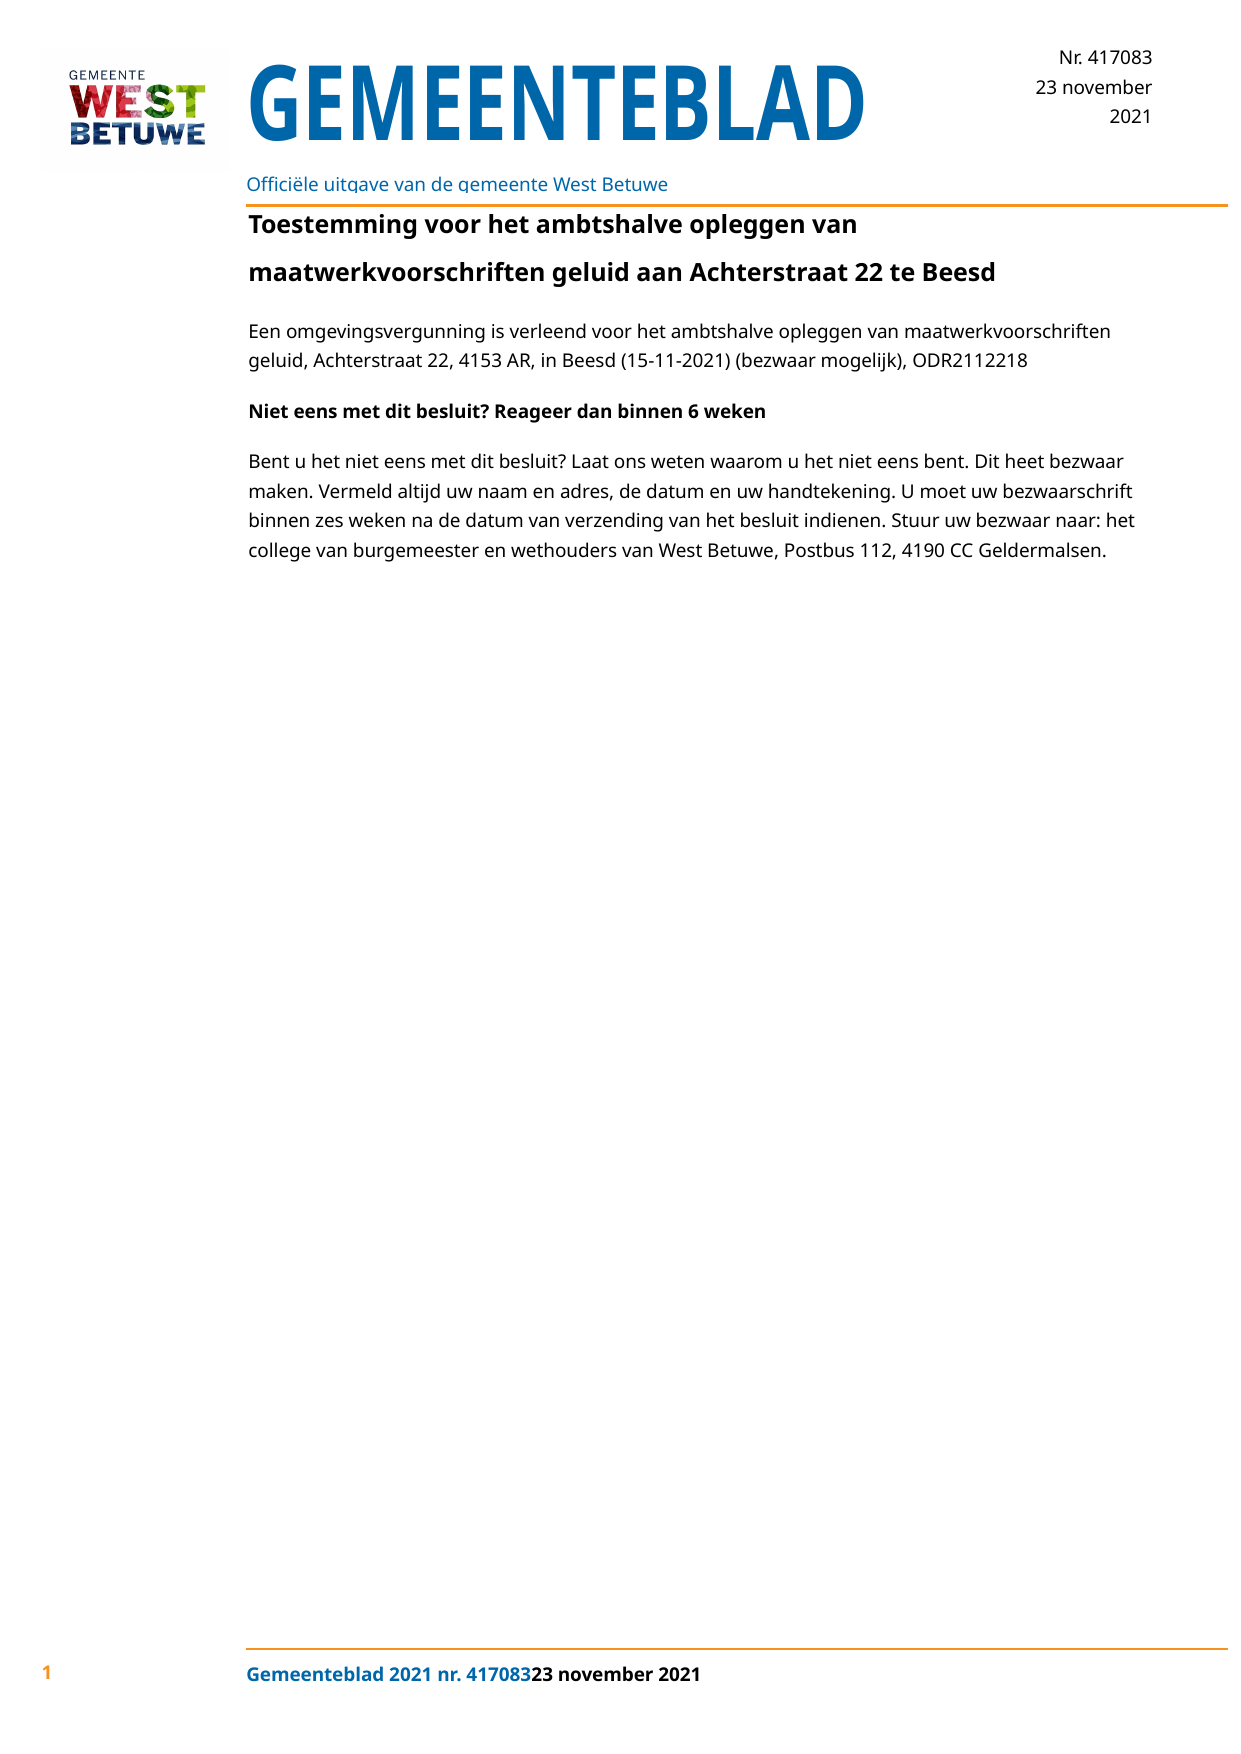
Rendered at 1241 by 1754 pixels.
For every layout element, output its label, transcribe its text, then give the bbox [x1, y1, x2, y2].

picture [41, 47, 231, 172]
text Een omgevingsvergunning is verleend voor het ambtshalve opleggen van maatwerkvoorschriften geluid, Achterstraat 22, 4153 AR, in Beesd (15-11-2021) (bezwaar mogelijk), ODR2112218 [248, 318, 1152, 373]
text Niet eens met dit besluit? Reageer dan binnen 6 weken [248, 398, 1152, 424]
text Toestemming voor het ambtshalve opleggen van maatwerkvoorschriften geluid aan Achterstraat 22 te Beesd [248, 207, 1152, 288]
text Bent u het niet eens met dit besluit? Laat ons weten waarom u het niet eens bent. Dit heet bezwaar maken. Vermeld altijd uw naam en adres, de datum en uw handtekening. U moet uw bezwaarschrift binnen zes weken na de datum van verzending van het besluit indienen. Stuur uw bezwaar naar: het college van burgemeester en wethouders van West Betuwe, Postbus 112, 4190 CC Geldermalsen. [248, 448, 1152, 563]
